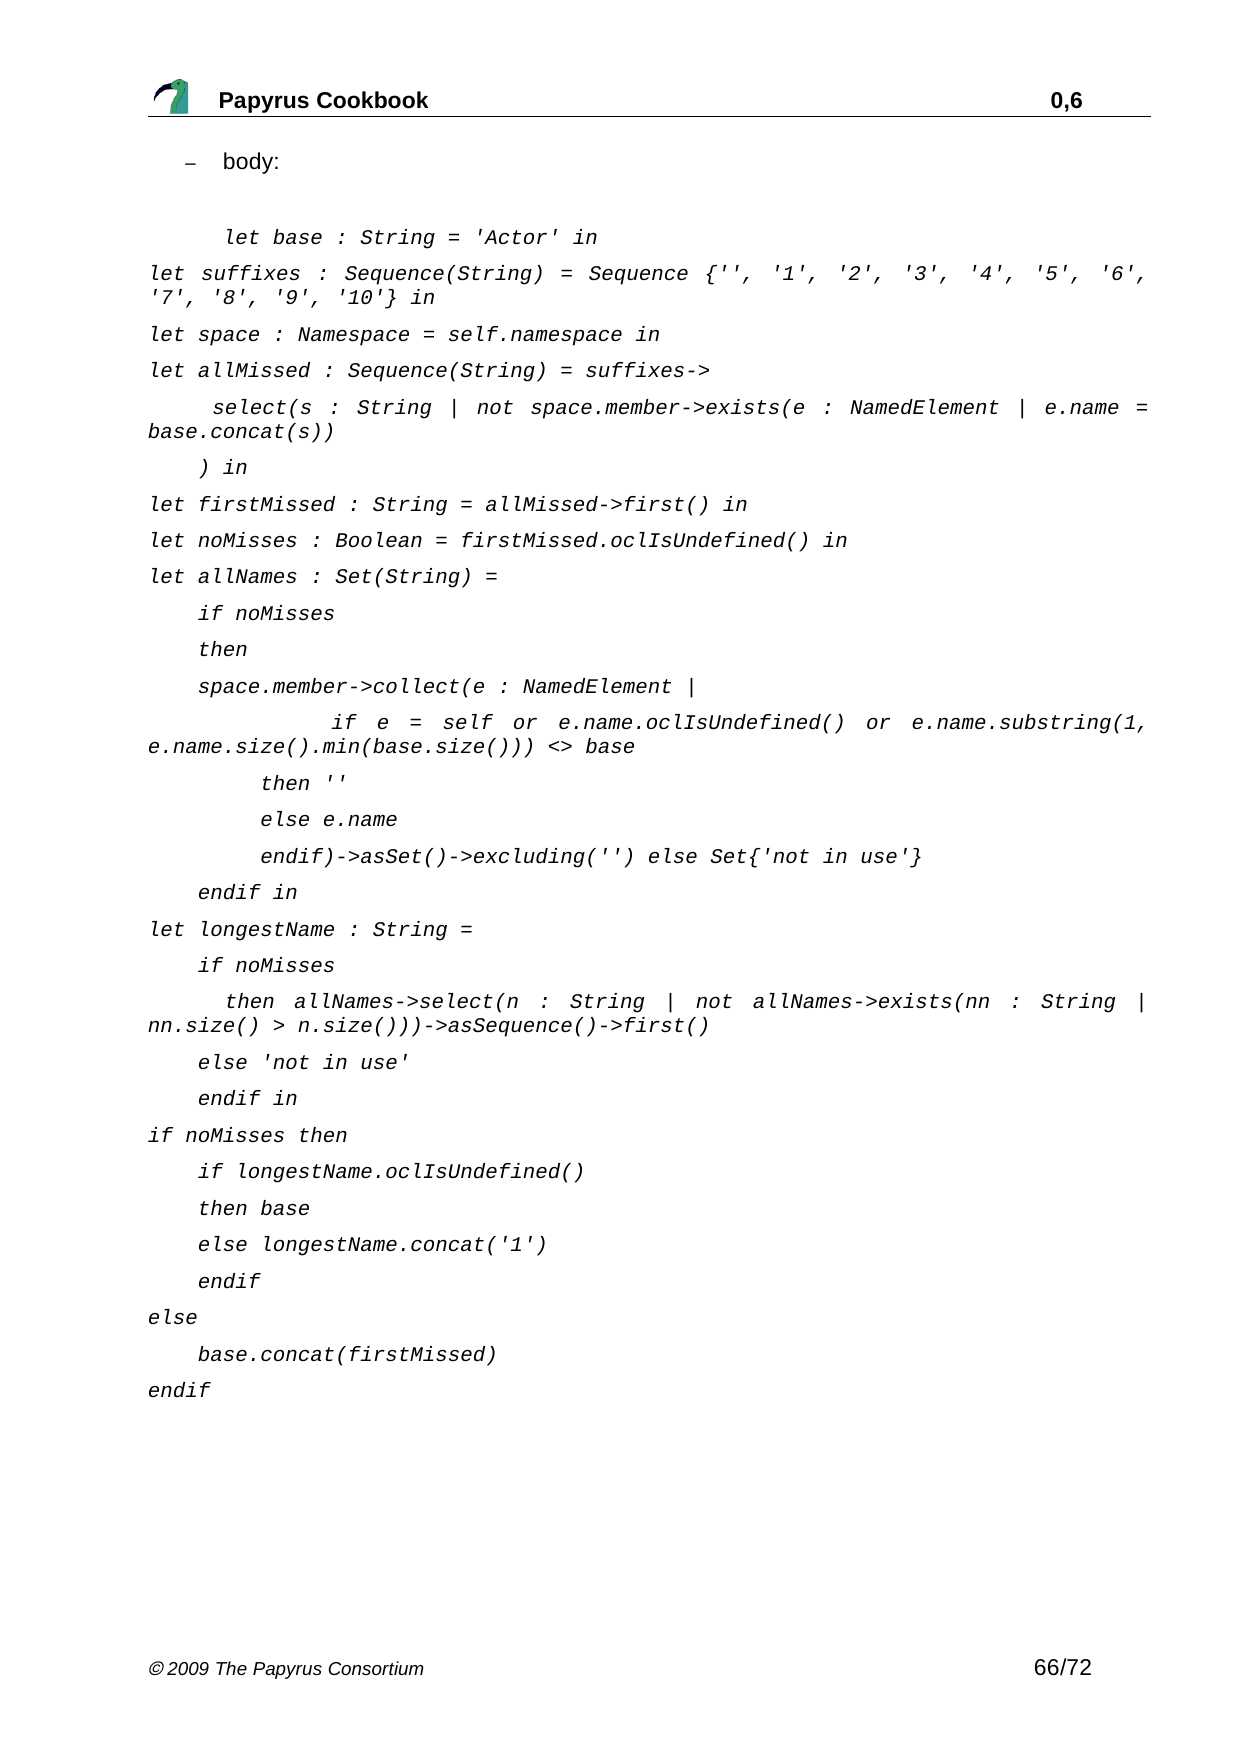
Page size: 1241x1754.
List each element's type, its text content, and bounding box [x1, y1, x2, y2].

text let noMisses : Boolean = firstMissed.oclIsUndefined() in [148, 530, 1151, 554]
text let allMissed : Sequence(String) = suffixes-> [148, 360, 1151, 384]
text ) in [148, 457, 1151, 481]
text then allNames->select(n : String | not allNames->exists(nn : String | nn.size() > n.size()))->asSequence()->first() [148, 991, 1151, 1039]
text then base [148, 1198, 1151, 1222]
text endif in [148, 1088, 1151, 1112]
text endif)->asSet()->excluding('') else Set{'not in use'} [148, 846, 1151, 869]
text space.member->collect(e : NamedElement | [148, 676, 1151, 700]
text base.concat(firstMissed) [148, 1343, 1151, 1367]
text then '' [148, 773, 1151, 797]
text let firstMissed : String = allMissed->first() in [148, 493, 1151, 517]
text let suffixes : Sequence(String) = Sequence {'', '1', '2', '3', '4', '5', '6', '7', '8', '9', '10'} in [148, 263, 1151, 311]
text else 'not in use' [148, 1052, 1151, 1076]
text let space : Namespace = self.namespace in [148, 324, 1151, 348]
picture [153, 79, 189, 114]
text if noMisses [148, 603, 1151, 627]
text if noMisses then [148, 1125, 1151, 1149]
list body: [185, 148, 1151, 175]
text then [148, 639, 1151, 663]
text endif [148, 1380, 1151, 1404]
text endif [148, 1271, 1151, 1294]
text select(s : String | not space.member->exists(e : NamedElement | e.name = base.concat(s)) [148, 397, 1151, 444]
text let longestName : String = [148, 918, 1151, 942]
text else [148, 1307, 1151, 1331]
text let allNames : Set(String) = [148, 566, 1151, 590]
text if e = self or e.name.oclIsUndefined() or e.name.substring(1, e.name.size().min(base.size())) <> base [148, 712, 1151, 760]
text let base : String = 'Actor' in [148, 227, 1151, 251]
text else longestName.concat('1') [148, 1234, 1151, 1258]
text if noMisses [148, 955, 1151, 979]
text if longestName.oclIsUndefined() [148, 1161, 1151, 1185]
text endif in [148, 882, 1151, 906]
text else e.name [148, 809, 1151, 833]
